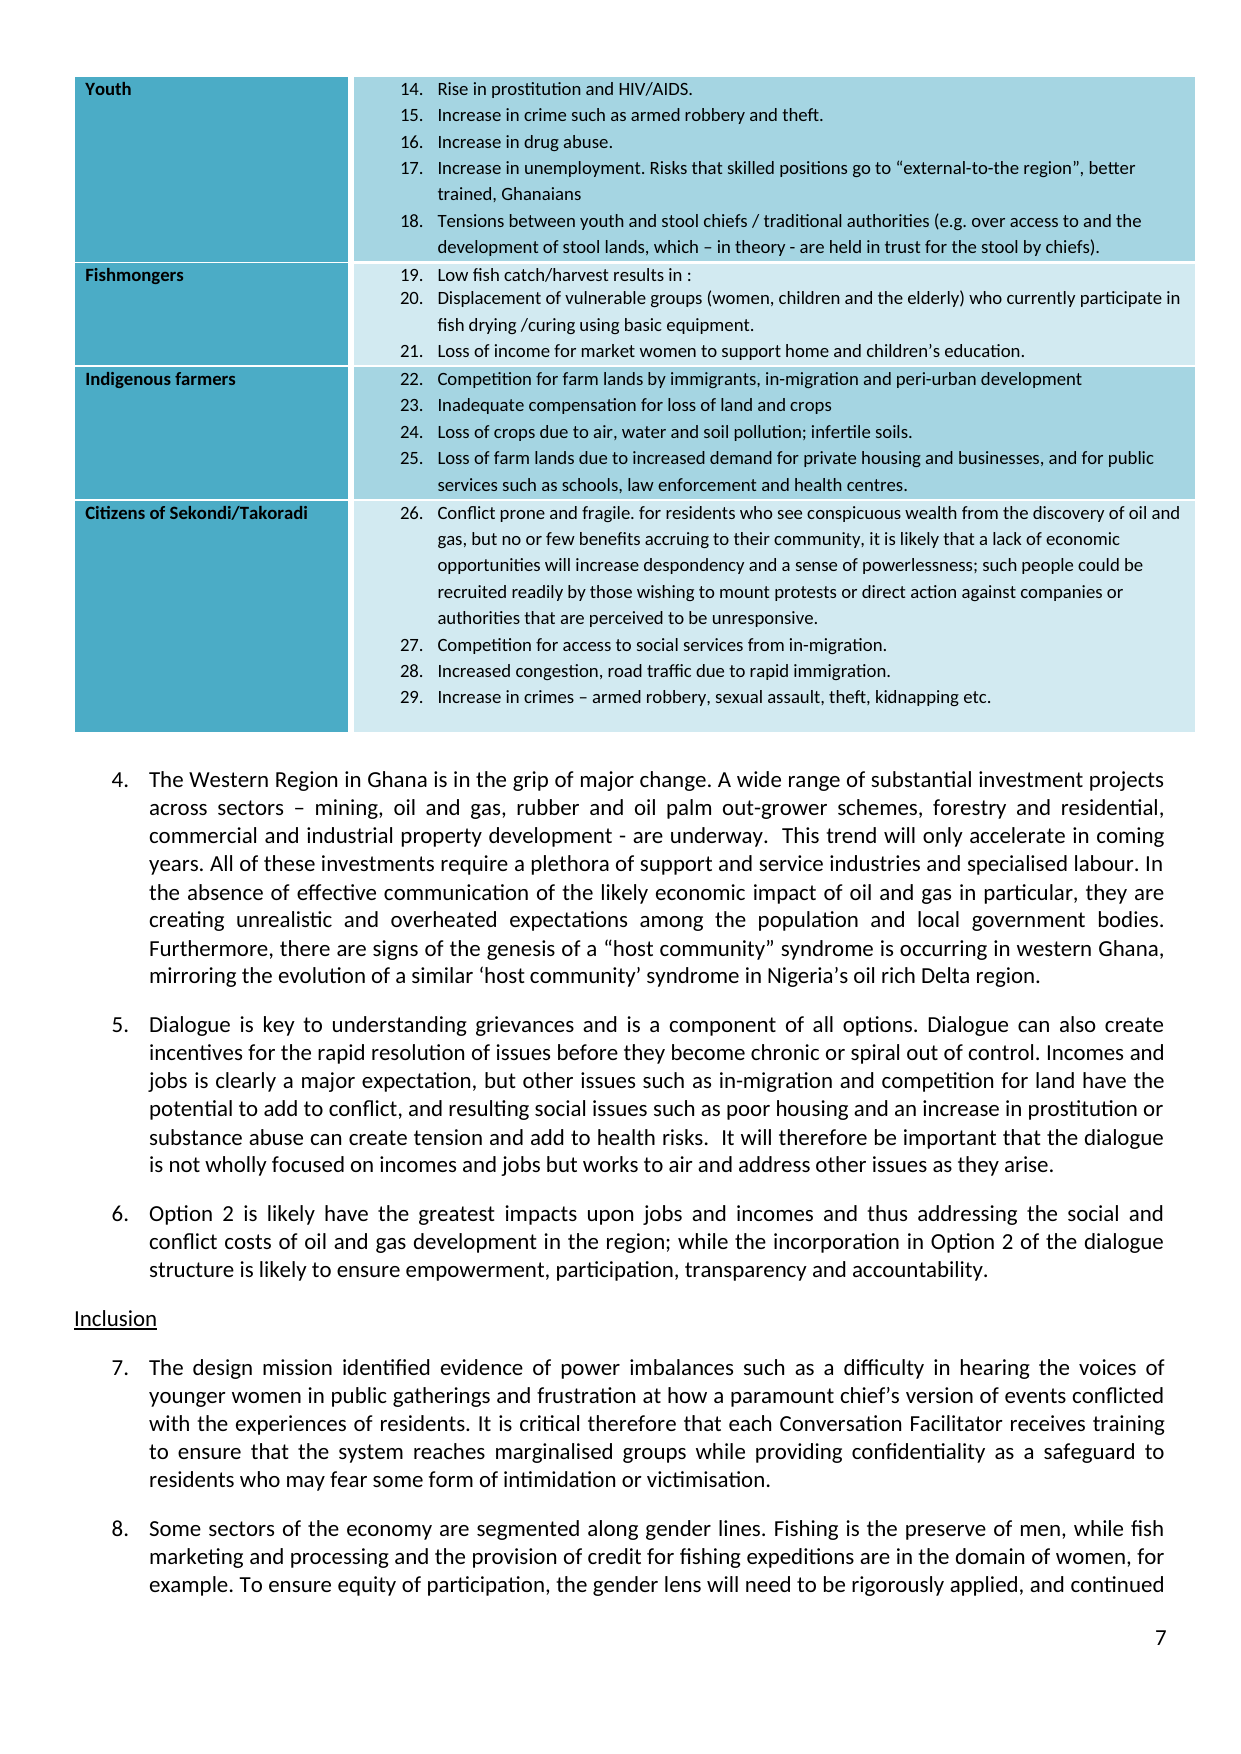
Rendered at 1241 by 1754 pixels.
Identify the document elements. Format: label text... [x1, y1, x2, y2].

list The design mission identified evidence of power imbalances such as a difficulty in hearing the voices of younger women in public gatherings and frustration at how a paramount chief’s version of events conflicted with the experiences of residents. It is critical therefore that each Conversation Facilitator receives training to ensure that the system reaches marginalised groups while providing confidentiality as a safeguard to residents who may fear some form of intimidation or victimisation. [111, 1353, 1166, 1493]
table_cell Indigenous farmers [75, 367, 348, 499]
table_cell Competition for farm lands by immigrants, in-migration and peri-urban development Inadequate compensation for loss of land and crops Loss of crops due to air, water and soil pollution; infertile soils. Loss of farm lands due to increased demand for private housing and businesses, and for public services such as schools, law enforcement and health centres. [354, 367, 1195, 499]
table_cell Youth [75, 77, 348, 261]
table_cell Low fish catch/harvest results in : Displacement of vulnerable groups (women, children and the elderly) who currently participate in fish drying /curing using basic equipment. Loss of income for market women to support home and children’s education. [354, 264, 1195, 365]
table_cell Citizens of Sekondi/Takoradi [75, 501, 348, 732]
list Option 2 is likely have the greatest impacts upon jobs and incomes and thus addressing the social and conflict costs of oil and gas development in the region; while the incorporation in Option 2 of the dialogue structure is likely to ensure empowerment, participation, transparency and accountability. [111, 1199, 1166, 1283]
list Some sectors of the economy are segmented along gender lines. Fishing is the preserve of men, while fish marketing and processing and the provision of credit for fishing expeditions are in the domain of women, for example. To ensure equity of participation, the gender lens will need to be rigorously applied, and continued [111, 1514, 1166, 1598]
table_cell Conflict prone and fragile. for residents who see conspicuous wealth from the discovery of oil and gas, but no or few benefits accruing to their community, it is likely that a lack of economic opportunities will increase despondency and a sense of powerlessness; such people could be recruited readily by those wishing to mount protests or direct action against companies or authorities that are perceived to be unresponsive. Competition for access to social services from in-migration. Increased congestion, road traffic due to rapid immigration. Increase in crimes – armed robbery, sexual assault, theft, kidnapping etc. [354, 501, 1195, 732]
table_cell Fishmongers [75, 263, 348, 365]
list Dialogue is key to understanding grievances and is a component of all options. Dialogue can also create incentives for the rapid resolution of issues before they become chronic or spiral out of control. Incomes and jobs is clearly a major expectation, but other issues such as in-migration and competition for land have the potential to add to conflict, and resulting social issues such as poor housing and an increase in prostitution or substance abuse can create tension and add to health risks. It will therefore be important that the dialogue is not wholly focused on incomes and jobs but works to air and address other issues as they arise. [111, 1011, 1166, 1179]
text Inclusion [74, 1304, 1166, 1332]
list The Western Region in Ghana is in the grip of major change. A wide range of substantial investment projects across sectors – mining, oil and gas, rubber and oil palm out-grower schemes, forestry and residential, commercial and industrial property development - are underway. This trend will only accelerate in coming years. All of these investments require a plethora of support and service industries and specialised labour. In the absence of effective communication of the likely economic impact of oil and gas in particular, they are creating unrealistic and overheated expectations among the population and local government bodies. Furthermore, there are signs of the genesis of a “host community” syndrome is occurring in western Ghana, mirroring the evolution of a similar ‘host community’ syndrome in Nigeria’s oil rich Delta region. [111, 766, 1166, 990]
table_cell Rise in prostitution and HIV/AIDS. Increase in crime such as armed robbery and theft. Increase in drug abuse. Increase in unemployment. Risks that skilled positions go to “external-to-the region”, better trained, Ghanaians Tensions between youth and stool chiefs / traditional authorities (e.g. over access to and the development of stool lands, which – in theory - are held in trust for the stool by chiefs). [354, 77, 1195, 261]
